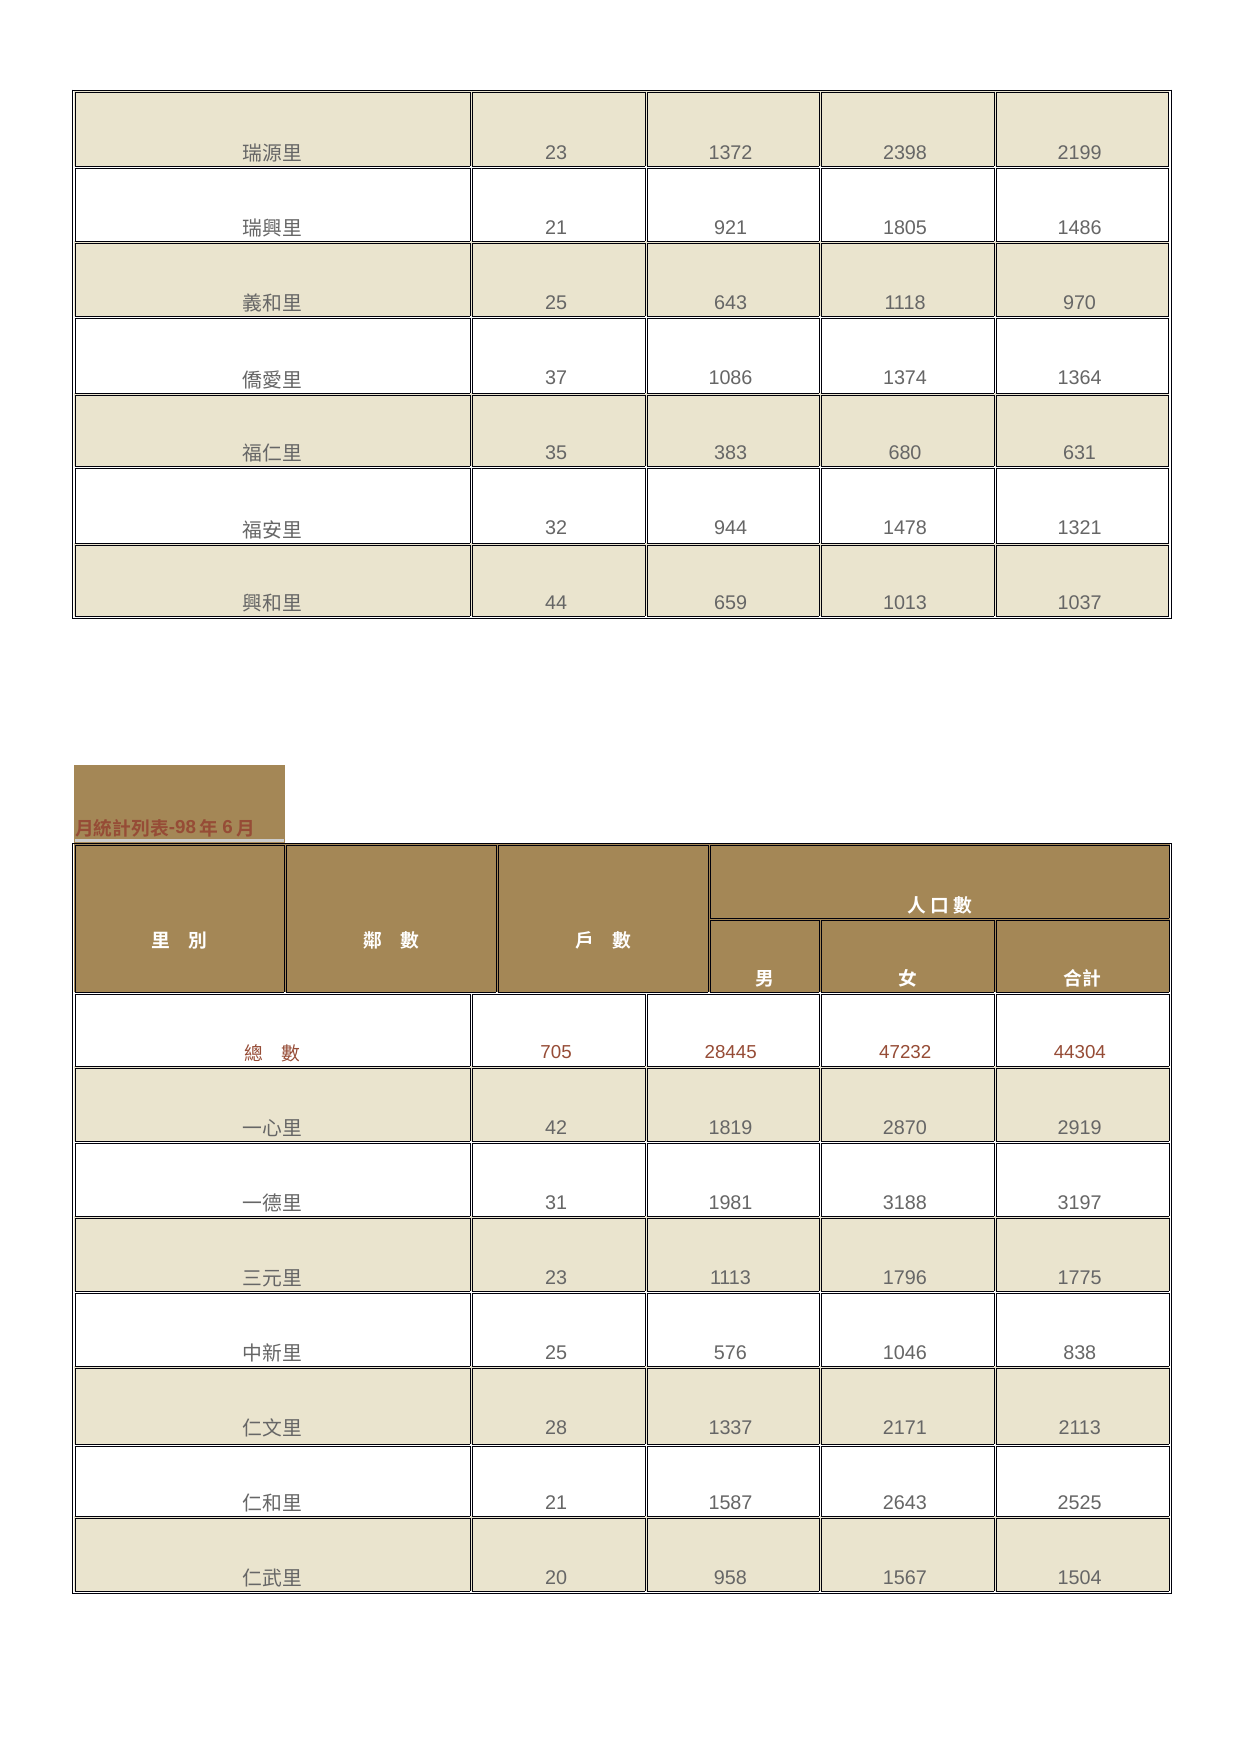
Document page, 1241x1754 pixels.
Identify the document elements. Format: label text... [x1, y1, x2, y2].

table_cell 男 [711, 921, 819, 992]
table_cell 2171 [822, 1369, 994, 1444]
table_cell 2398 [822, 93, 994, 166]
table_cell 仁和里 [76, 1447, 470, 1516]
table_cell 福仁里 [76, 396, 470, 466]
table_cell 瑞興里 [76, 169, 470, 241]
table_cell 705 [473, 995, 645, 1066]
table_cell 一德里 [76, 1144, 470, 1216]
table_cell 人 口 數 [711, 846, 1169, 918]
table_cell 瑞源里 [76, 93, 470, 166]
table_cell 25 [473, 244, 645, 316]
table_cell 3188 [822, 1144, 994, 1216]
table_cell 1374 [822, 319, 994, 393]
table_cell 23 [473, 93, 645, 166]
table_cell 28 [473, 1369, 645, 1444]
table_cell 仁武里 [76, 1519, 470, 1591]
table_cell 一心里 [76, 1069, 470, 1141]
table_cell 1337 [648, 1369, 819, 1444]
table_cell 2870 [822, 1069, 994, 1141]
table_cell 44 [473, 546, 645, 616]
table_cell 921 [648, 169, 819, 241]
table_cell 3197 [997, 1144, 1169, 1216]
table_cell 838 [997, 1294, 1169, 1366]
table_cell 1587 [648, 1447, 819, 1516]
table_cell 仁文里 [76, 1369, 470, 1444]
table_cell 興和里 [76, 546, 470, 616]
table_cell 里 別 [76, 846, 284, 992]
table_cell 944 [648, 469, 819, 543]
table_cell 1113 [648, 1219, 819, 1291]
table_cell 義和里 [76, 244, 470, 316]
table_cell 21 [473, 1447, 645, 1516]
table_cell 1805 [822, 169, 994, 241]
table_cell 970 [997, 244, 1168, 316]
table_cell 1364 [997, 319, 1168, 393]
table_cell 1478 [822, 469, 994, 543]
table_cell 1372 [648, 93, 819, 166]
table_cell 576 [648, 1294, 819, 1366]
table_cell 2643 [822, 1447, 994, 1516]
table_cell 21 [473, 169, 645, 241]
table_cell 中新里 [76, 1294, 470, 1366]
table_cell 25 [473, 1294, 645, 1366]
table_cell 47232 [822, 995, 994, 1066]
table_cell 2919 [997, 1069, 1169, 1141]
table_cell 總 數 [76, 995, 470, 1066]
table_cell 1775 [997, 1219, 1169, 1291]
table_cell 1981 [648, 1144, 819, 1216]
table_cell 僑愛里 [76, 319, 470, 393]
table_cell 2525 [997, 1447, 1169, 1516]
table_cell 1819 [648, 1069, 819, 1141]
table_cell 1321 [997, 469, 1168, 543]
table_cell 1086 [648, 319, 819, 393]
table_cell 659 [648, 546, 819, 616]
table_cell 鄰 數 [287, 846, 496, 992]
table_cell 958 [648, 1519, 819, 1591]
table_cell 1046 [822, 1294, 994, 1366]
table_cell 1118 [822, 244, 994, 316]
table_cell 42 [473, 1069, 645, 1141]
table_cell 643 [648, 244, 819, 316]
table_cell 23 [473, 1219, 645, 1291]
table_header 月統計列表-98年6月 [74, 765, 285, 843]
table_cell 31 [473, 1144, 645, 1216]
table_cell 1013 [822, 546, 994, 616]
table_cell 合計 [997, 921, 1169, 992]
table_cell 2199 [997, 93, 1168, 166]
table_cell 三元里 [76, 1219, 470, 1291]
table_cell 44304 [997, 995, 1169, 1066]
table_cell 28445 [648, 995, 819, 1066]
table_cell 631 [997, 396, 1168, 466]
table_cell 680 [822, 396, 994, 466]
table_cell 1567 [822, 1519, 994, 1591]
table_cell 1037 [997, 546, 1168, 616]
table_cell 32 [473, 469, 645, 543]
table_cell 2113 [997, 1369, 1169, 1444]
table_cell 女 [822, 921, 994, 992]
table_cell 1504 [997, 1519, 1169, 1591]
table_cell 20 [473, 1519, 645, 1591]
table_cell 37 [473, 319, 645, 393]
table_cell 戶 數 [499, 846, 708, 992]
table_cell 35 [473, 396, 645, 466]
table_cell 福安里 [76, 469, 470, 543]
table_cell 1796 [822, 1219, 994, 1291]
table_cell 1486 [997, 169, 1168, 241]
table_cell 383 [648, 396, 819, 466]
